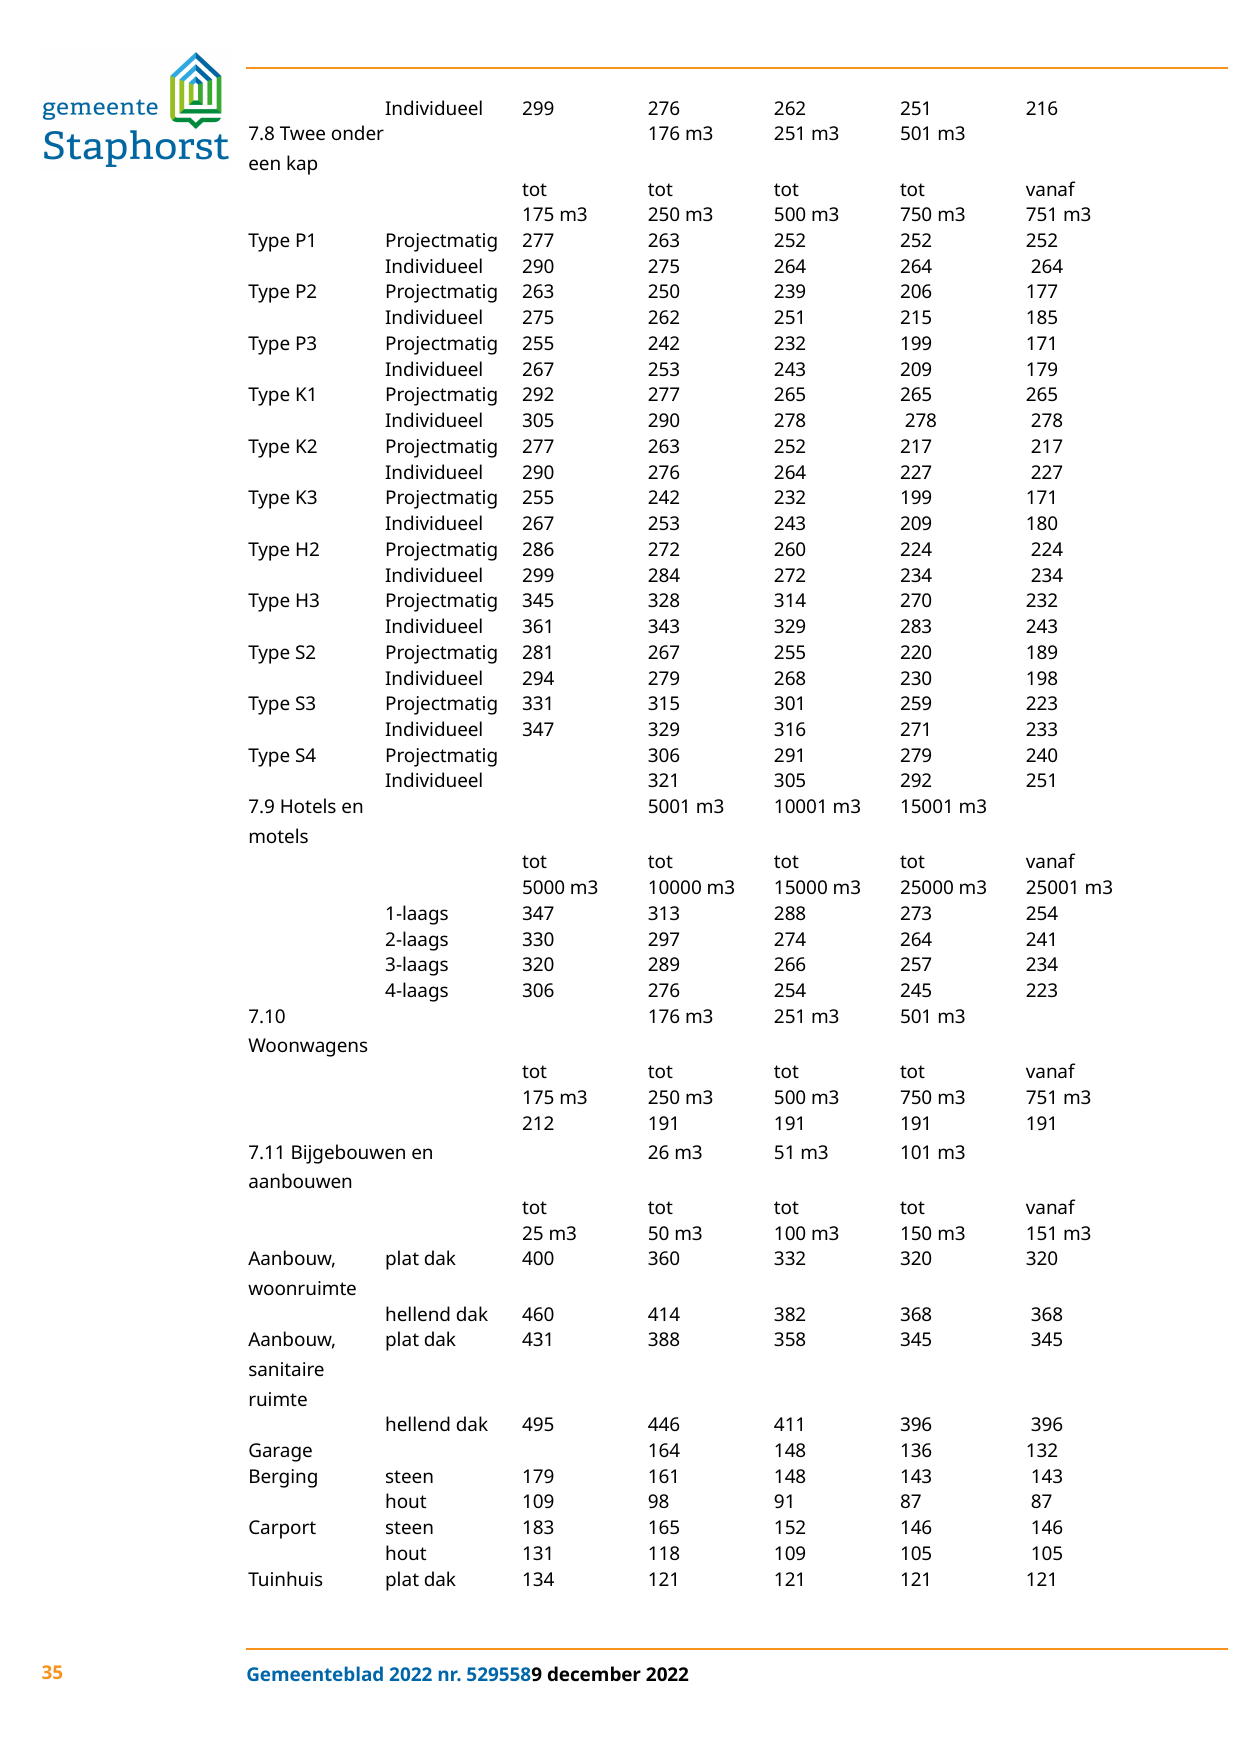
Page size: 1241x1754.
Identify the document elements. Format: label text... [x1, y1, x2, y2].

table_cell 332 [774, 1246, 900, 1301]
table_cell 343 [648, 613, 774, 639]
table_cell tot [522, 1194, 648, 1220]
table_cell 148 [774, 1463, 900, 1489]
table_cell Type K2 [248, 433, 385, 459]
table_cell 751 m3 [1026, 202, 1152, 227]
table_cell 396 [900, 1412, 1026, 1437]
table_cell 255 [522, 485, 648, 510]
table_cell 414 [648, 1301, 774, 1327]
table_cell 234 [1026, 952, 1152, 977]
table_cell [248, 356, 385, 382]
table_cell 284 [648, 562, 774, 587]
table_cell 272 [648, 536, 774, 562]
table_cell 288 [774, 900, 900, 926]
table_cell 278 [1026, 408, 1152, 433]
table_cell 234 [900, 562, 1026, 587]
table_cell 251 m3 [774, 1003, 900, 1058]
table_cell 5001 m3 [648, 793, 774, 849]
table_cell Projectmatig [385, 433, 522, 459]
table_cell 191 [900, 1110, 1026, 1136]
table_cell 264 [1026, 253, 1152, 279]
table_cell 175 m3 [522, 202, 648, 227]
table_cell [248, 1084, 385, 1110]
table_cell 329 [774, 613, 900, 639]
table_cell Type K1 [248, 382, 385, 407]
table_cell 232 [1026, 588, 1152, 613]
table_cell 411 [774, 1412, 900, 1437]
table_cell Type K3 [248, 485, 385, 510]
table_cell 264 [900, 926, 1026, 952]
table_cell 232 [774, 485, 900, 510]
table_cell Type S3 [248, 690, 385, 716]
table_cell 252 [774, 433, 900, 459]
table_cell 279 [648, 665, 774, 690]
table_cell 132 [1026, 1437, 1152, 1463]
table_cell 277 [648, 382, 774, 407]
table_cell 345 [900, 1327, 1026, 1412]
table_cell 251 [1026, 768, 1152, 793]
table_cell [522, 768, 648, 793]
table_cell 289 [648, 952, 774, 977]
table_cell [248, 952, 385, 977]
table_cell 136 [900, 1437, 1026, 1463]
table_cell 301 [774, 690, 900, 716]
table_cell Individueel [385, 408, 522, 433]
table_cell Aanbouw, sanitaire ruimte [248, 1327, 385, 1412]
table_cell 253 [648, 510, 774, 536]
table_cell 206 [900, 279, 1026, 304]
table_cell tot [522, 1058, 648, 1084]
table_cell steen [385, 1463, 522, 1489]
table_cell 268 [774, 665, 900, 690]
table_cell 251 m3 [774, 121, 900, 176]
table_cell 254 [1026, 900, 1152, 926]
table_cell Type H3 [248, 588, 385, 613]
table_cell 209 [900, 510, 1026, 536]
table_cell 254 [774, 977, 900, 1003]
table_header 101 m3 [900, 1139, 1026, 1194]
table_cell 267 [522, 510, 648, 536]
table_cell 199 [900, 485, 1026, 510]
table_cell 262 [648, 305, 774, 330]
table_cell 3-laags [385, 952, 522, 977]
table_cell [248, 253, 385, 279]
table_cell 143 [1026, 1463, 1152, 1489]
table_cell Individueel [385, 716, 522, 742]
table_cell [248, 900, 385, 926]
table_cell 250 [648, 279, 774, 304]
table_cell 179 [1026, 356, 1152, 382]
table_cell 278 [900, 408, 1026, 433]
table_cell Type P2 [248, 279, 385, 304]
table_cell 320 [1026, 1246, 1152, 1301]
table_cell 143 [900, 1463, 1026, 1489]
table_cell Individueel [385, 665, 522, 690]
table_cell tot [648, 176, 774, 202]
table_cell Individueel [385, 356, 522, 382]
table_cell 276 [648, 459, 774, 484]
table_cell 121 [774, 1566, 900, 1592]
table_cell Projectmatig [385, 536, 522, 562]
table_cell [248, 562, 385, 587]
table_cell [1026, 121, 1152, 176]
table_cell tot [900, 176, 1026, 202]
table_cell 252 [774, 227, 900, 253]
table_cell 224 [1026, 536, 1152, 562]
table_cell [385, 1110, 522, 1136]
table_cell tot [648, 849, 774, 874]
table_cell 7.8 Twee onder een kap [248, 121, 385, 176]
table_cell 495 [522, 1412, 648, 1437]
table_cell 217 [1026, 433, 1152, 459]
table_cell 283 [900, 613, 1026, 639]
table_cell [248, 459, 385, 484]
table_cell Projectmatig [385, 227, 522, 253]
table_cell 209 [900, 356, 1026, 382]
table_cell [248, 1110, 385, 1136]
table_cell 255 [774, 639, 900, 665]
table_cell 270 [900, 588, 1026, 613]
table_cell Individueel [385, 510, 522, 536]
table_cell [248, 977, 385, 1003]
table_cell 121 [1026, 1566, 1152, 1592]
table_cell 751 m3 [1026, 1084, 1152, 1110]
table_cell [248, 176, 385, 202]
table_cell [385, 1084, 522, 1110]
table_cell 131 [522, 1540, 648, 1566]
table_cell Projectmatig [385, 382, 522, 407]
table_cell [385, 1220, 522, 1246]
table_cell 146 [1026, 1515, 1152, 1540]
table_cell [248, 408, 385, 433]
table_cell tot [648, 1194, 774, 1220]
table_cell tot [774, 1058, 900, 1084]
table_cell 165 [648, 1515, 774, 1540]
table_cell [522, 1437, 648, 1463]
table_cell tot [900, 849, 1026, 874]
table_cell [385, 1194, 522, 1220]
table_cell [248, 874, 385, 900]
table_cell 330 [522, 926, 648, 952]
table_cell 2-laags [385, 926, 522, 952]
table_cell steen [385, 1515, 522, 1540]
table_cell 25000 m3 [900, 874, 1026, 900]
table_cell 313 [648, 900, 774, 926]
table_cell 294 [522, 665, 648, 690]
table_cell plat dak [385, 1327, 522, 1412]
table_cell 358 [774, 1327, 900, 1412]
table_cell 191 [648, 1110, 774, 1136]
table_cell 251 [774, 305, 900, 330]
table_cell 250 m3 [648, 1084, 774, 1110]
table_cell 1-laags [385, 900, 522, 926]
table_cell 750 m3 [900, 1084, 1026, 1110]
table_cell 191 [774, 1110, 900, 1136]
table_cell 290 [648, 408, 774, 433]
table_cell tot [648, 1058, 774, 1084]
table_cell 15000 m3 [774, 874, 900, 900]
table_cell [248, 613, 385, 639]
table_cell 299 [522, 562, 648, 587]
table_cell 10001 m3 [774, 793, 900, 849]
table_cell [385, 1003, 522, 1058]
table_cell 275 [522, 305, 648, 330]
table_cell 328 [648, 588, 774, 613]
table_cell Individueel [385, 459, 522, 484]
table_cell 267 [522, 356, 648, 382]
table_cell 260 [774, 536, 900, 562]
table_cell 388 [648, 1327, 774, 1412]
table_cell [248, 1058, 385, 1084]
table_header 51 m3 [774, 1139, 900, 1194]
table_cell [248, 768, 385, 793]
table_cell tot [522, 849, 648, 874]
table_cell 109 [522, 1489, 648, 1514]
table_cell 446 [648, 1412, 774, 1437]
table_cell 314 [774, 588, 900, 613]
table_cell tot [774, 849, 900, 874]
table_cell 148 [774, 1437, 900, 1463]
table_cell 277 [522, 433, 648, 459]
table_cell 345 [1026, 1327, 1152, 1412]
table_cell [248, 305, 385, 330]
table_cell 105 [900, 1540, 1026, 1566]
table_cell [522, 1003, 648, 1058]
table_cell tot [900, 1058, 1026, 1084]
table_cell [385, 1058, 522, 1084]
table_cell 171 [1026, 485, 1152, 510]
table_cell 7.9 Hotels en motels [248, 793, 385, 849]
table_cell 240 [1026, 742, 1152, 768]
table_cell vanaf [1026, 849, 1152, 874]
table_cell vanaf [1026, 1058, 1152, 1084]
table_cell Garage [248, 1437, 385, 1463]
table_cell 265 [900, 382, 1026, 407]
table_cell 198 [1026, 665, 1152, 690]
table_cell 276 [648, 95, 774, 121]
table_cell 382 [774, 1301, 900, 1327]
table_cell 501 m3 [900, 121, 1026, 176]
table_cell 264 [774, 459, 900, 484]
table_cell 232 [774, 330, 900, 356]
table_cell Projectmatig [385, 742, 522, 768]
table_cell [385, 202, 522, 227]
table_cell 262 [774, 95, 900, 121]
table_cell 306 [648, 742, 774, 768]
table_cell Projectmatig [385, 690, 522, 716]
table_cell 234 [1026, 562, 1152, 587]
table_cell 265 [1026, 382, 1152, 407]
table_cell 199 [900, 330, 1026, 356]
table_cell [248, 1489, 385, 1514]
table_cell 400 [522, 1246, 648, 1301]
picture [41, 47, 231, 172]
table_cell 263 [648, 227, 774, 253]
table_cell 227 [900, 459, 1026, 484]
table_cell 252 [1026, 227, 1152, 253]
table_cell 291 [774, 742, 900, 768]
table_cell 275 [648, 253, 774, 279]
table_cell 227 [1026, 459, 1152, 484]
table_cell 171 [1026, 330, 1152, 356]
table_cell 10000 m3 [648, 874, 774, 900]
table_cell 134 [522, 1566, 648, 1592]
table_cell 316 [774, 716, 900, 742]
table_cell 500 m3 [774, 202, 900, 227]
table_cell 274 [774, 926, 900, 952]
table_cell Type P1 [248, 227, 385, 253]
table_cell 161 [648, 1463, 774, 1489]
table_cell Individueel [385, 768, 522, 793]
table_cell 245 [900, 977, 1026, 1003]
table_cell vanaf [1026, 1194, 1152, 1220]
table_cell 368 [900, 1301, 1026, 1327]
table_cell [385, 1437, 522, 1463]
table_cell 259 [900, 690, 1026, 716]
table_cell Individueel [385, 253, 522, 279]
table_cell 183 [522, 1515, 648, 1540]
table_cell Projectmatig [385, 588, 522, 613]
table_cell 25 m3 [522, 1220, 648, 1246]
table_cell 278 [774, 408, 900, 433]
table_cell 217 [900, 433, 1026, 459]
table_cell 185 [1026, 305, 1152, 330]
table_cell tot [774, 176, 900, 202]
table_cell [248, 1540, 385, 1566]
table_header [1026, 1139, 1152, 1194]
table_cell Projectmatig [385, 485, 522, 510]
table_cell 243 [774, 510, 900, 536]
table_cell 501 m3 [900, 1003, 1026, 1058]
table_cell 25001 m3 [1026, 874, 1152, 900]
table_cell Individueel [385, 613, 522, 639]
table_cell tot [522, 176, 648, 202]
table_cell hout [385, 1489, 522, 1514]
table_cell vanaf [1026, 176, 1152, 202]
table_cell plat dak [385, 1246, 522, 1301]
table_cell 164 [648, 1437, 774, 1463]
table_cell 297 [648, 926, 774, 952]
table_cell 273 [900, 900, 1026, 926]
table_cell Projectmatig [385, 330, 522, 356]
table_cell 176 m3 [648, 1003, 774, 1058]
table_cell 87 [900, 1489, 1026, 1514]
table_cell 50 m3 [648, 1220, 774, 1246]
table_cell 347 [522, 900, 648, 926]
table_header 26 m3 [648, 1139, 774, 1194]
table_cell 152 [774, 1515, 900, 1540]
table_cell 279 [900, 742, 1026, 768]
table_cell 176 m3 [648, 121, 774, 176]
table_cell 347 [522, 716, 648, 742]
table_cell [248, 510, 385, 536]
table_cell 360 [648, 1246, 774, 1301]
table_cell 98 [648, 1489, 774, 1514]
table_cell 329 [648, 716, 774, 742]
table_cell 265 [774, 382, 900, 407]
table_cell 267 [648, 639, 774, 665]
table_cell 223 [1026, 977, 1152, 1003]
table_cell [385, 121, 522, 176]
table_cell 180 [1026, 510, 1152, 536]
table_cell [385, 793, 522, 849]
table_cell 233 [1026, 716, 1152, 742]
table_cell Projectmatig [385, 639, 522, 665]
table_cell 212 [522, 1110, 648, 1136]
table_cell 257 [900, 952, 1026, 977]
table_cell Tuinhuis [248, 1566, 385, 1592]
table_cell 263 [522, 279, 648, 304]
table_cell [385, 874, 522, 900]
table_cell hellend dak [385, 1412, 522, 1437]
table_cell [248, 1301, 385, 1327]
table_cell 292 [522, 382, 648, 407]
table_cell [522, 742, 648, 768]
table_cell Type H2 [248, 536, 385, 562]
table_cell 223 [1026, 690, 1152, 716]
table_cell Individueel [385, 562, 522, 587]
table_cell [248, 1412, 385, 1437]
table_cell [248, 202, 385, 227]
table_cell 5000 m3 [522, 874, 648, 900]
table_cell 177 [1026, 279, 1152, 304]
table_cell 331 [522, 690, 648, 716]
table_cell 276 [648, 977, 774, 1003]
table_cell 321 [648, 768, 774, 793]
table_cell 224 [900, 536, 1026, 562]
table_cell [248, 1194, 385, 1220]
table_cell 290 [522, 253, 648, 279]
table_cell 175 m3 [522, 1084, 648, 1110]
table_cell 264 [900, 253, 1026, 279]
table_cell 315 [648, 690, 774, 716]
table_cell Carport [248, 1515, 385, 1540]
table_cell Type S4 [248, 742, 385, 768]
table_cell 4-laags [385, 977, 522, 1003]
table_cell 189 [1026, 639, 1152, 665]
table_cell Individueel [385, 305, 522, 330]
table_cell 361 [522, 613, 648, 639]
table_cell 460 [522, 1301, 648, 1327]
table_cell hout [385, 1540, 522, 1566]
table_cell [1026, 793, 1152, 849]
table_cell 243 [1026, 613, 1152, 639]
table_cell 320 [522, 952, 648, 977]
table_cell 146 [900, 1515, 1026, 1540]
table_cell 306 [522, 977, 648, 1003]
table_cell [1026, 1003, 1152, 1058]
table_header 7.11 Bijgebouwen en aanbouwen [248, 1139, 522, 1194]
table_cell 299 [522, 95, 648, 121]
table_cell 121 [900, 1566, 1026, 1592]
table_cell 150 m3 [900, 1220, 1026, 1246]
table_cell 91 [774, 1489, 900, 1514]
table_cell 252 [900, 227, 1026, 253]
table_cell hellend dak [385, 1301, 522, 1327]
table_cell 255 [522, 330, 648, 356]
table_cell 242 [648, 330, 774, 356]
table_cell 271 [900, 716, 1026, 742]
table_cell 286 [522, 536, 648, 562]
table_cell 230 [900, 665, 1026, 690]
table_cell 292 [900, 768, 1026, 793]
table_cell 118 [648, 1540, 774, 1566]
table_cell Berging [248, 1463, 385, 1489]
table_cell 151 m3 [1026, 1220, 1152, 1246]
table_cell 191 [1026, 1110, 1152, 1136]
table_cell Projectmatig [385, 279, 522, 304]
table_cell 179 [522, 1463, 648, 1489]
table_cell 305 [774, 768, 900, 793]
table_cell 750 m3 [900, 202, 1026, 227]
table_cell 345 [522, 588, 648, 613]
table_cell 243 [774, 356, 900, 382]
table_cell 320 [900, 1246, 1026, 1301]
table_cell 7.10 Woonwagens [248, 1003, 385, 1058]
table_cell [385, 849, 522, 874]
table_header [522, 1139, 648, 1194]
table_cell 241 [1026, 926, 1152, 952]
table_cell 109 [774, 1540, 900, 1566]
table_cell 305 [522, 408, 648, 433]
table_cell plat dak [385, 1566, 522, 1592]
table_cell 250 m3 [648, 202, 774, 227]
table_cell 277 [522, 227, 648, 253]
table_cell 105 [1026, 1540, 1152, 1566]
table_cell 368 [1026, 1301, 1152, 1327]
table_cell [248, 665, 385, 690]
table_cell tot [774, 1194, 900, 1220]
table_cell [248, 849, 385, 874]
table_cell Type P3 [248, 330, 385, 356]
table_cell 15001 m3 [900, 793, 1026, 849]
table_cell 121 [648, 1566, 774, 1592]
table_cell [248, 926, 385, 952]
table_cell 263 [648, 433, 774, 459]
table_cell 431 [522, 1327, 648, 1412]
table_cell [248, 1220, 385, 1246]
table_cell 220 [900, 639, 1026, 665]
table_cell 242 [648, 485, 774, 510]
table_cell Aanbouw, woonruimte [248, 1246, 385, 1301]
table_cell 272 [774, 562, 900, 587]
table_cell tot [900, 1194, 1026, 1220]
table_cell 216 [1026, 95, 1152, 121]
table_cell Type S2 [248, 639, 385, 665]
table_cell [385, 176, 522, 202]
table_cell 253 [648, 356, 774, 382]
table_cell 290 [522, 459, 648, 484]
table_cell Individueel [385, 95, 522, 121]
table_cell 500 m3 [774, 1084, 900, 1110]
table_cell [522, 121, 648, 176]
table_cell [248, 716, 385, 742]
table_cell 281 [522, 639, 648, 665]
table_cell [248, 95, 385, 121]
table_cell 266 [774, 952, 900, 977]
table_cell 87 [1026, 1489, 1152, 1514]
table_cell 264 [774, 253, 900, 279]
table_cell 251 [900, 95, 1026, 121]
table_cell 396 [1026, 1412, 1152, 1437]
table_cell 215 [900, 305, 1026, 330]
table_cell [522, 793, 648, 849]
table_cell 239 [774, 279, 900, 304]
table_cell 100 m3 [774, 1220, 900, 1246]
